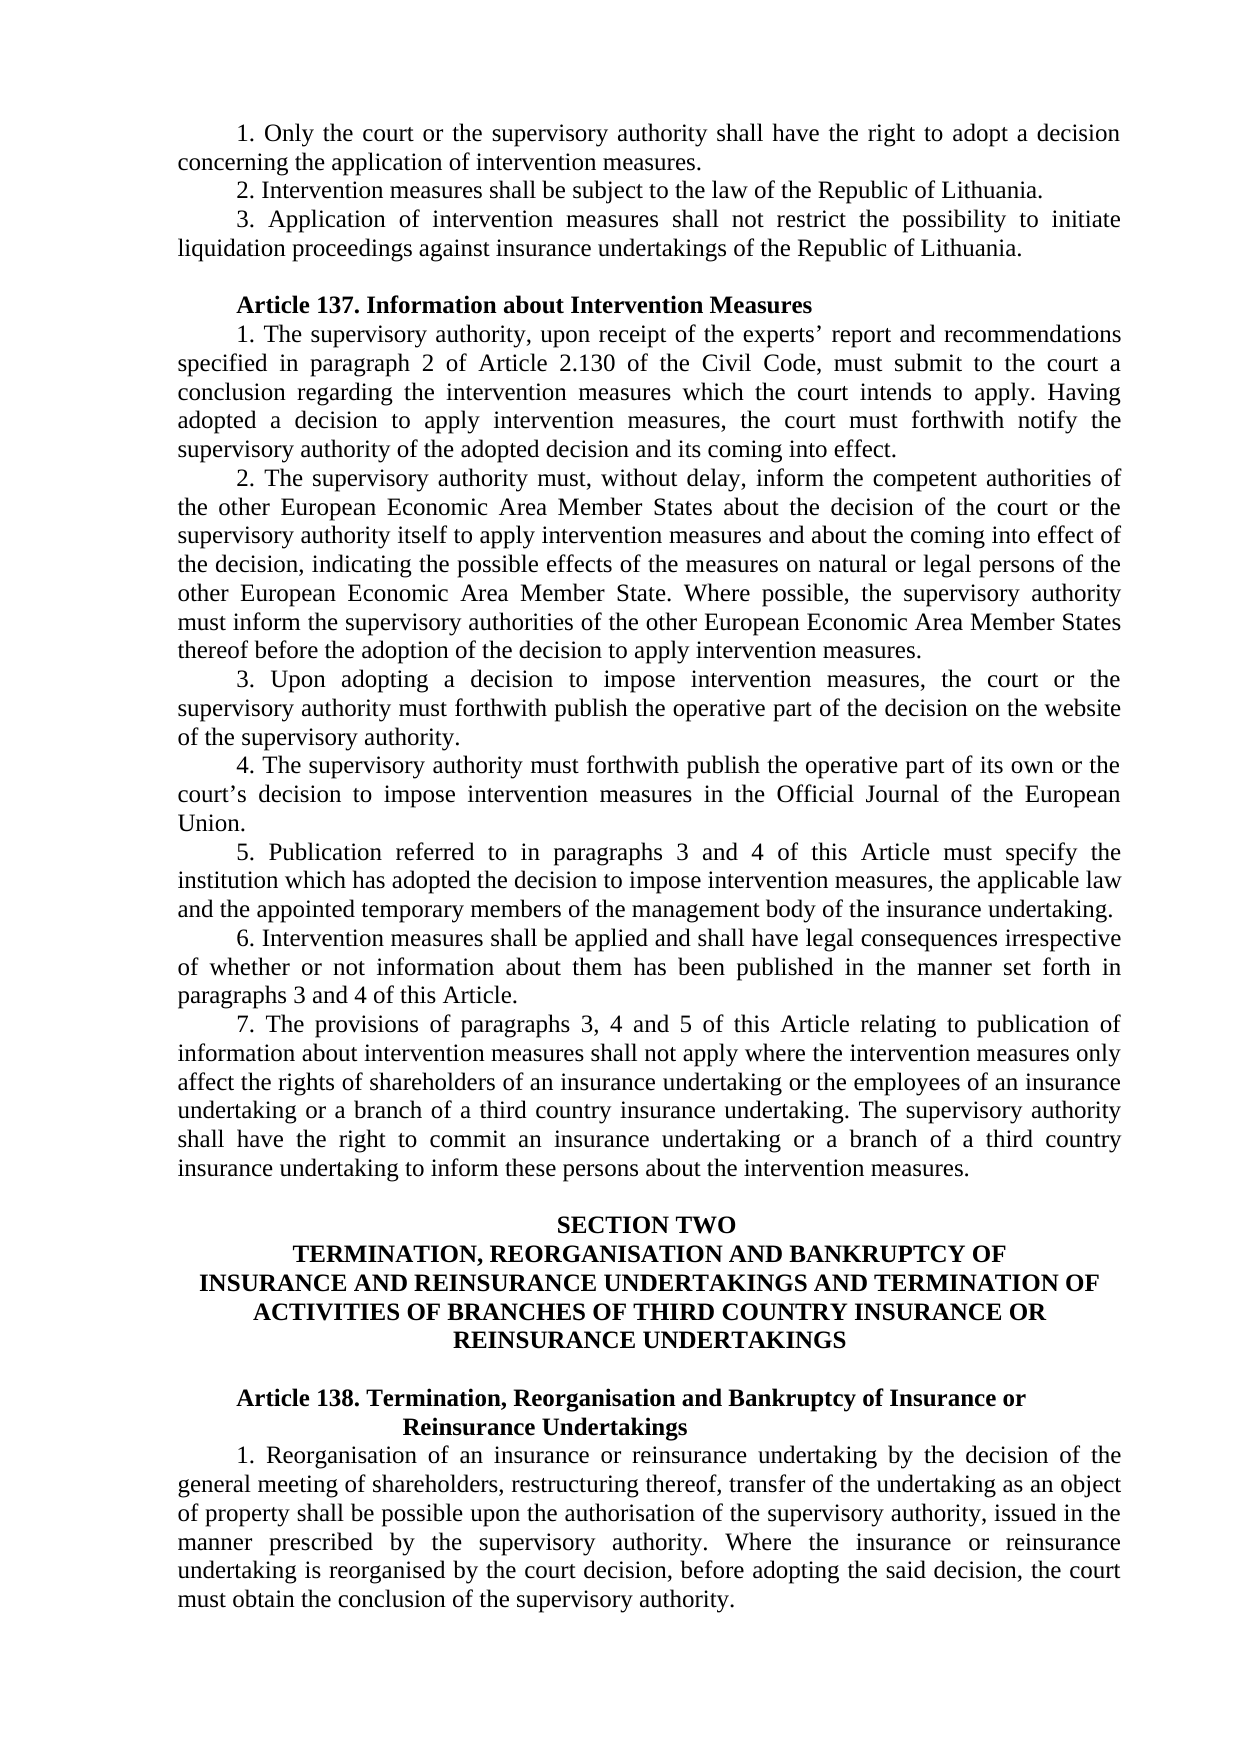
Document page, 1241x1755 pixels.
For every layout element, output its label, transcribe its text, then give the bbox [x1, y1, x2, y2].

text 2. The supervisory authority must, without delay, inform the competent authorities of the other European Economic Area Member States about the decision of the court or the supervisory authority itself to apply intervention measures and about the coming into effect of the decision, indicating the possible effects of the measures on natural or legal persons of the other European Economic Area Member State. Where possible, the supervisory authority must inform the supervisory authorities of the other European Economic Area Member States thereof before the adoption of the decision to apply intervention measures. [177, 463, 1122, 664]
text 3. Application of intervention measures shall not restrict the possibility to initiate liquidation proceedings against insurance undertakings of the Republic of Lithuania. [177, 204, 1122, 262]
text 1. The supervisory authority, upon receipt of the experts’ report and recommendations specified in paragraph 2 of Article 2.130 of the Civil Code, must submit to the court a conclusion regarding the intervention measures which the court intends to apply. Having adopted a decision to apply intervention measures, the court must forthwith notify the supervisory authority of the adopted decision and its coming into effect. [177, 319, 1122, 463]
text SECTION TWO [177, 1211, 1122, 1239]
text 6. Intervention measures shall be applied and shall have legal consequences irrespective of whether or not information about them has been published in the manner set forth in paragraphs 3 and 4 of this Article. [177, 923, 1122, 1009]
text 4. The supervisory authority must forthwith publish the operative part of its own or the court’s decision to impose intervention measures in the Official Journal of the European Union. [177, 751, 1122, 837]
text TERMINATION, REORGANISATION AND BANKRUPTCY OF [177, 1239, 1122, 1268]
text 1. Only the court or the supervisory authority shall have the right to adopt a decision concerning the application of intervention measures. [177, 118, 1122, 176]
text Article 137. Information about Intervention Measures [177, 291, 1122, 319]
text 1. Reorganisation of an insurance or reinsurance undertaking by the decision of the general meeting of shareholders, restructuring thereof, transfer of the undertaking as an object of property shall be possible upon the authorisation of the supervisory authority, issued in the manner prescribed by the supervisory authority. Where the insurance or reinsurance undertaking is reorganised by the court decision, before adopting the said decision, the court must obtain the conclusion of the supervisory authority. [177, 1441, 1122, 1613]
text 2. Intervention measures shall be subject to the law of the Republic of Lithuania. [177, 176, 1122, 204]
text 3. Upon adopting a decision to impose intervention measures, the court or the supervisory authority must forthwith publish the operative part of the decision on the website of the supervisory authority. [177, 664, 1122, 751]
text INSURANCE AND REINSURANCE UNDERTAKINGS AND TERMINATION OF ACTIVITIES OF BRANCHES OF THIRD COUNTRY INSURANCE OR REINSURANCE UNDERTAKINGS [177, 1268, 1122, 1354]
text Article 138. Termination, Reorganisation and Bankruptcy of Insurance or Reinsurance Undertakings [236, 1383, 1122, 1441]
text 7. The provisions of paragraphs 3, 4 and 5 of this Article relating to publication of information about intervention measures shall not apply where the intervention measures only affect the rights of shareholders of an insurance undertaking or the employees of an insurance undertaking or a branch of a third country insurance undertaking. The supervisory authority shall have the right to commit an insurance undertaking or a branch of a third country insurance undertaking to inform these persons about the intervention measures. [177, 1009, 1122, 1182]
text 5. Publication referred to in paragraphs 3 and 4 of this Article must specify the institution which has adopted the decision to impose intervention measures, the applicable law and the appointed temporary members of the management body of the insurance undertaking. [177, 837, 1122, 923]
